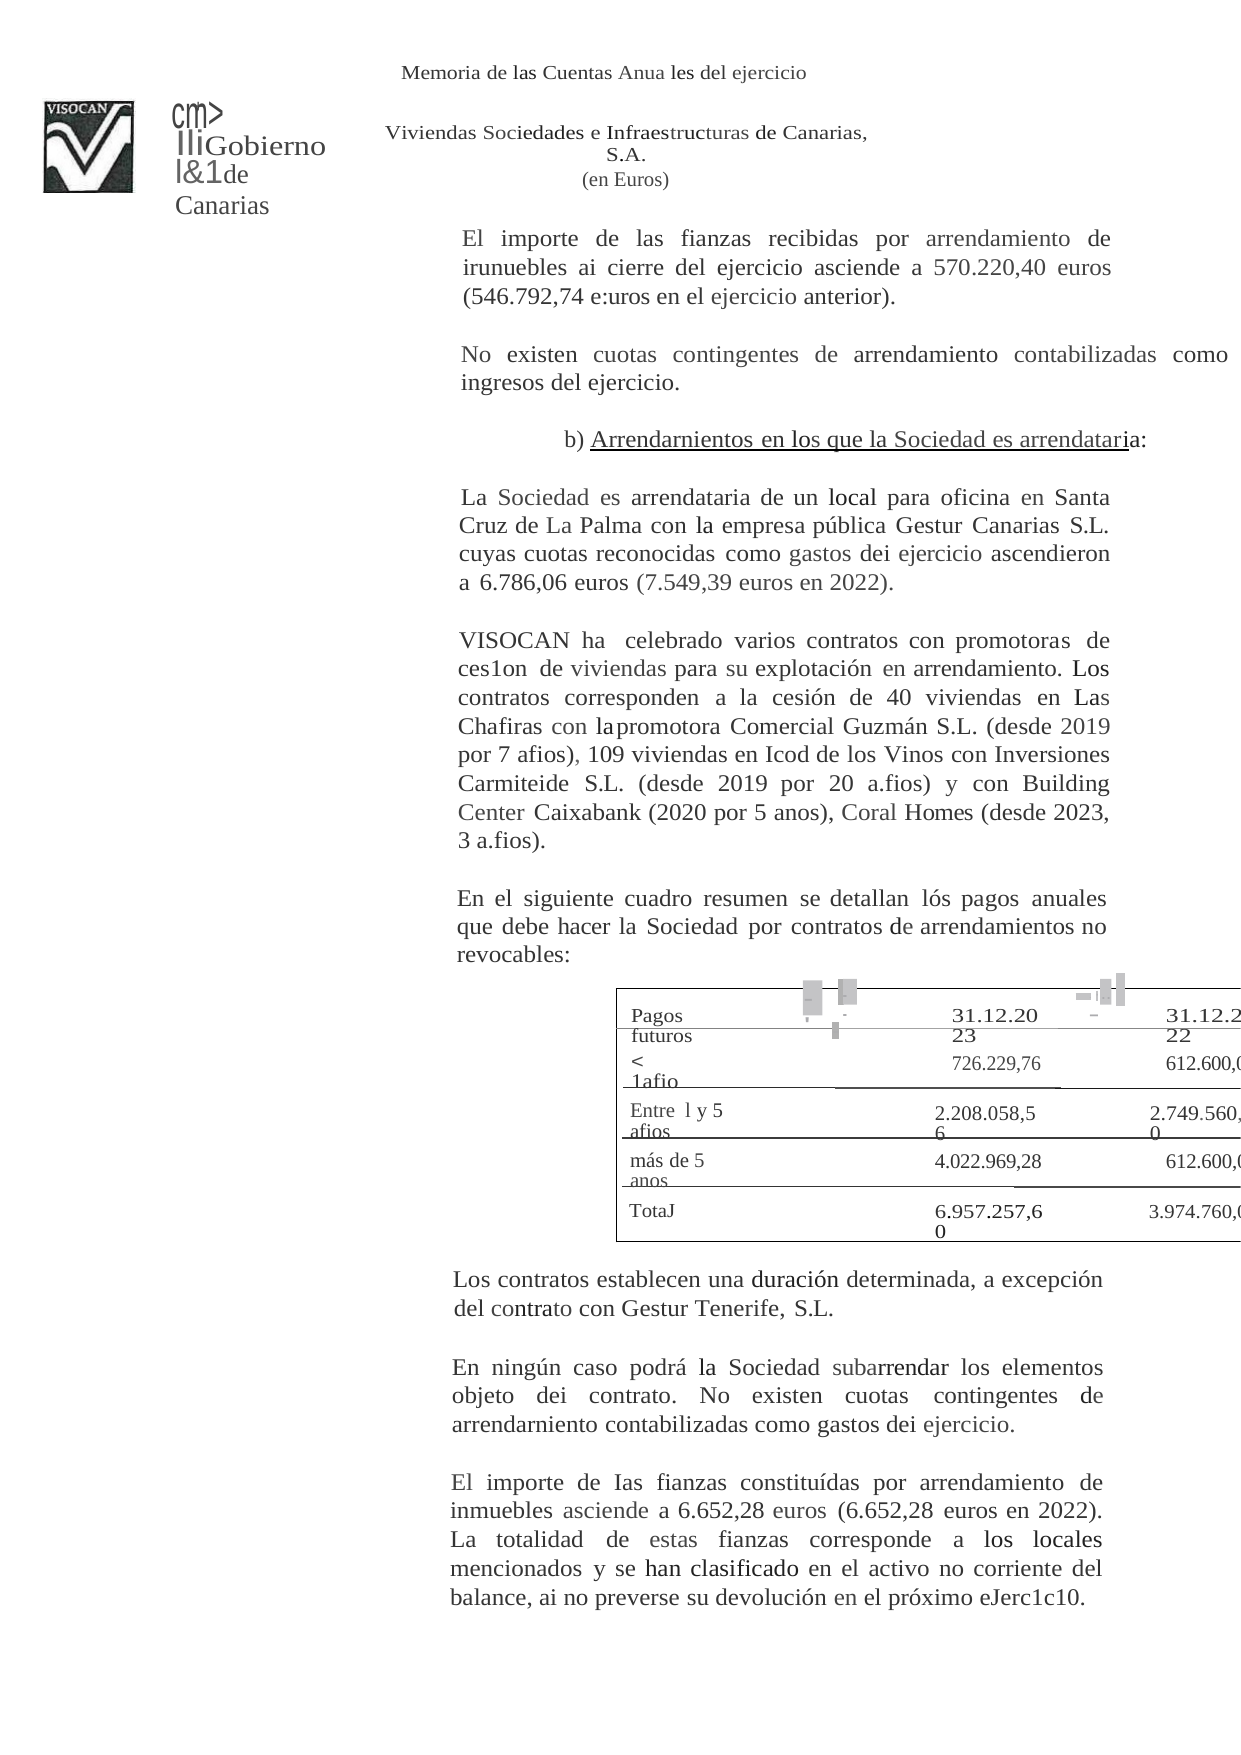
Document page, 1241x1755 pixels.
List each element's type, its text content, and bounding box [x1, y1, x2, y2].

text l&1de Canarias [175, 159, 347, 220]
subtitle cm> [169, 95, 226, 137]
text La Sociedad es arrendataria de un local para oficina en Santa Cruz de La Palma con la empresa pública Gestur Canarias S.L. cuyas cuotas reconocidas como gastos dei ejercicio ascendieron a 6.786,06 euros (7.549,39 euros en 2022). [459, 483, 1111, 595]
text El importe de las fianzas recibidas por arrendamiento de irunuebles ai cierre del ejercicio asciende a 570.220,40 euros (546.792,74 e:uros en el ejercicio anterior). [462, 224, 1111, 309]
text Los contratos establecen una duración determinada, a excepción del contrato con Gestur Tenerife, S.L. [453, 1266, 1103, 1322]
text IliGobierno [175, 137, 347, 159]
text En el siguiente cuadro resumen se detallan lós pagos anuales que debe hacer la Sociedad por contratos de arrendamientos no revocables: [457, 884, 1107, 967]
text VISOCAN ha celebrado varios contratos con promotoras de ces1on de viviendas para su explotación en arrendamiento. Los contratos corresponden a la cesión de 40 viviendas en Las Chafiras con lapromotora Comercial Guzmán S.L. (desde 2019 por 7 afios), 109 viviendas en Icod de los Vinos con Inversiones Carmiteide S.L. (desde 2019 por 20 a.fios) y con Building Center Caixabank (2020 por 5 anos), Coral Homes (desde 2023, 3 a.fios). [458, 626, 1110, 854]
text No existen cuotas contingentes de arrendamiento contabilizadas como ingresos del ejercicio. [461, 340, 1228, 395]
list Arrendarnientos en los que la Sociedad es arrendataria: [564, 425, 1228, 452]
text En ningún caso podrá la Sociedad subarrendar los elementos objeto dei contrato. No existen cuotas contingentes de arrendarniento contabilizadas como gastos dei ejercicio. [452, 1352, 1104, 1438]
text Viviendas Sociedades e Infraestructuras de Canarias, S.A. [367, 121, 885, 166]
text (en Euros) [368, 166, 883, 191]
text El importe de Ias fianzas constituídas por arrendamiento de inmuebles asciende a 6.652,28 euros (6.652,28 euros en 2022). La totalidad de estas fianzas corresponde a los locales mencionados y se han clasificado en el activo no corriente del balance, ai no preverse su devolución en el próximo eJerc1c10. [450, 1467, 1103, 1611]
